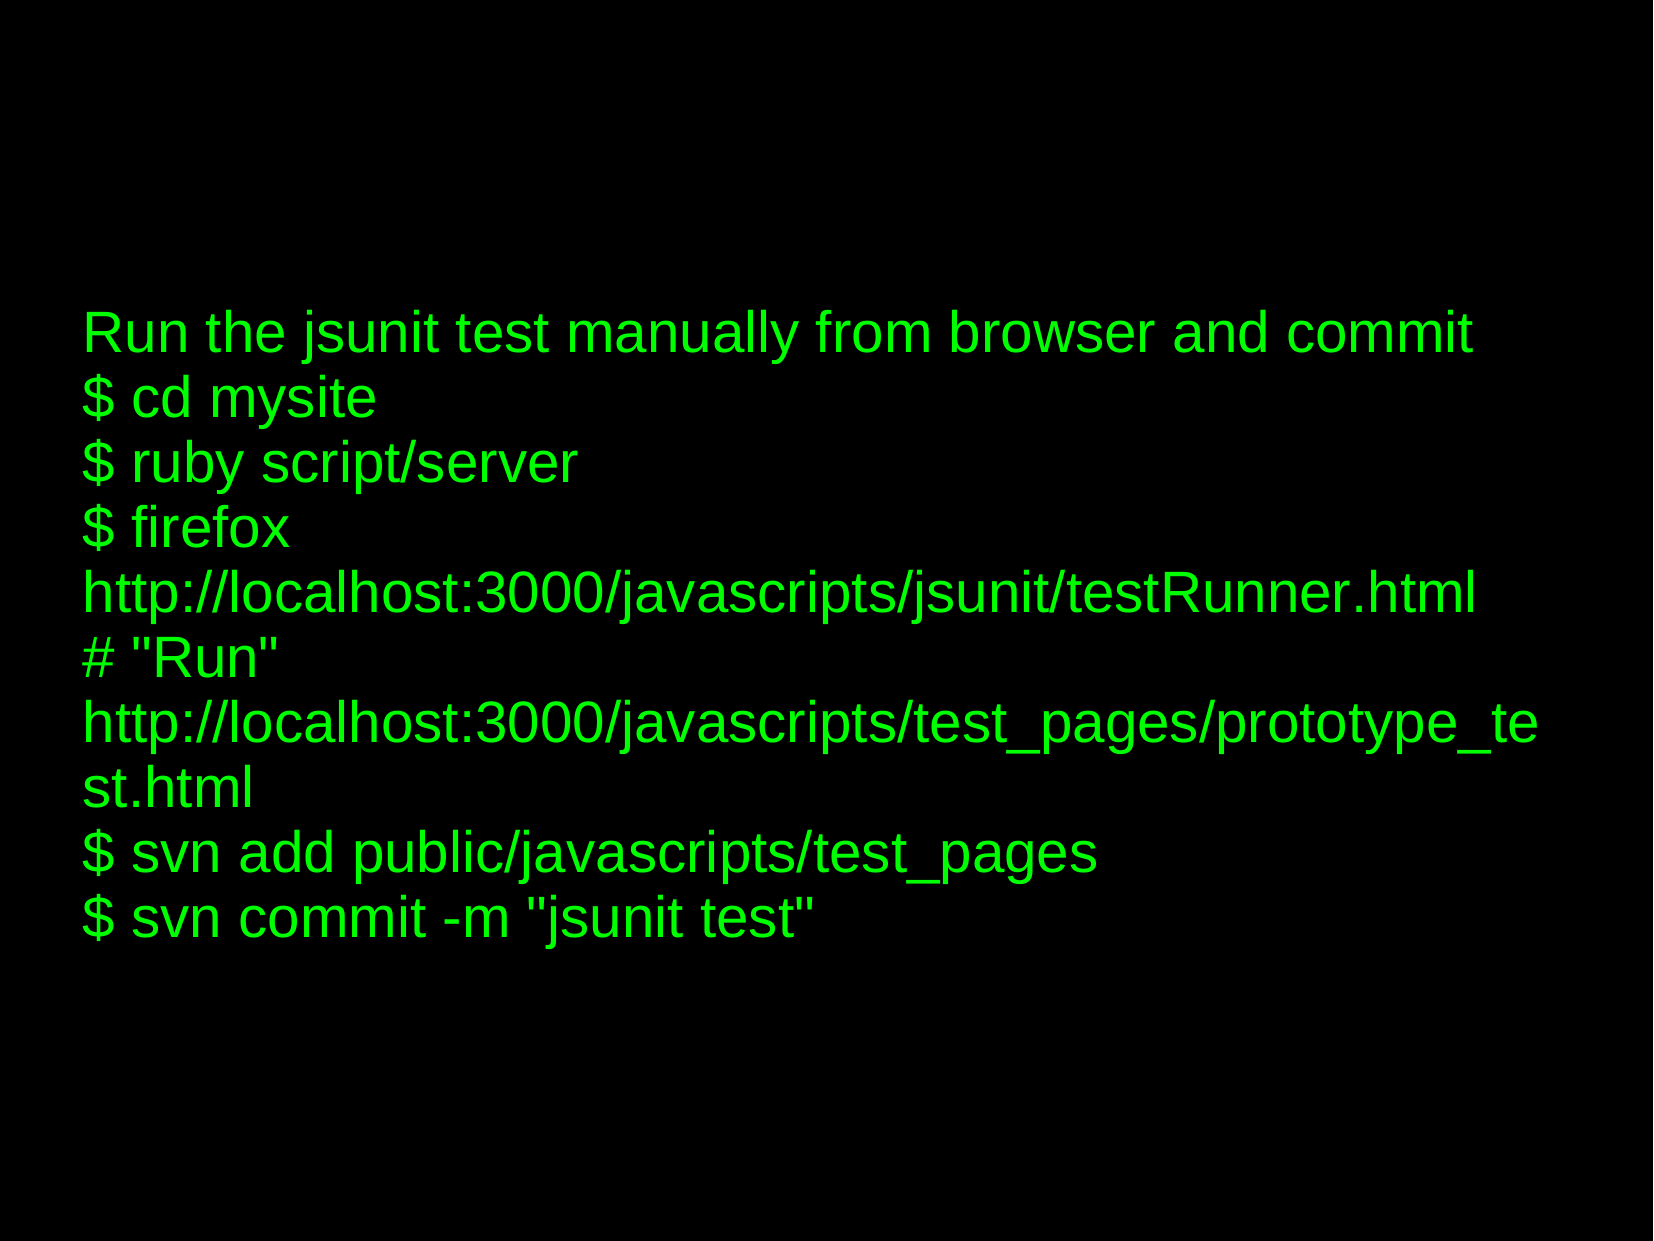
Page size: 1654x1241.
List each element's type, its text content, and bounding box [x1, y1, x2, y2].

title Run the jsunit test manually from browser and commit $ cd mysite $ ruby script/server $ firefox http://localhost:3000/javascripts/jsunit/testRunner.html # "Run" http://localhost:3000/javascripts/test_pages/prototype_test.html $ svn add public/javascripts/test_pages $ svn commit -m "jsunit test" [82, 49, 1571, 1201]
